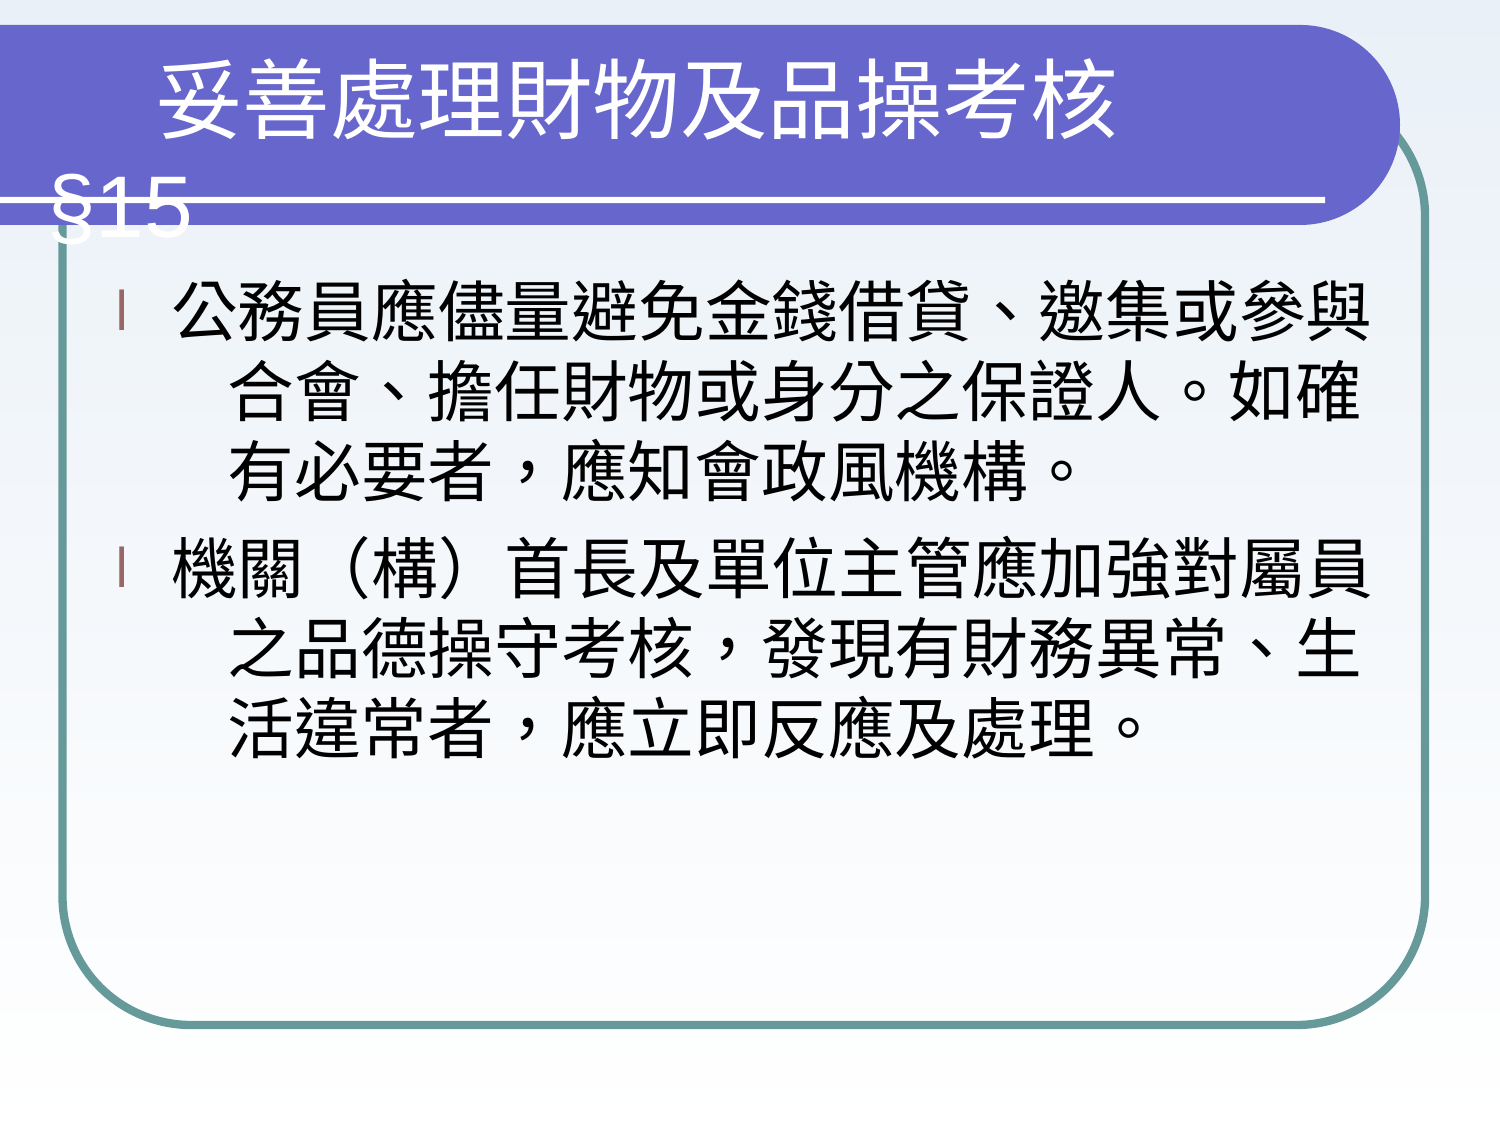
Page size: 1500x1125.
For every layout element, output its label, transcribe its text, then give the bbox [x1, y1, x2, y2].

list 公務員應儘量避免金錢借貸、邀集或參與合會、擔任財物或身分之保證人。如確有必要者，應知會政風機構。 機關（構）首長及單位主管應加強對屬員之品德操守考核，發現有財務異常、生活違常者，應立即反應及處理。 [99, 262, 1400, 988]
title 妥善處理財物及品操考核 §15 [32, 37, 1347, 188]
